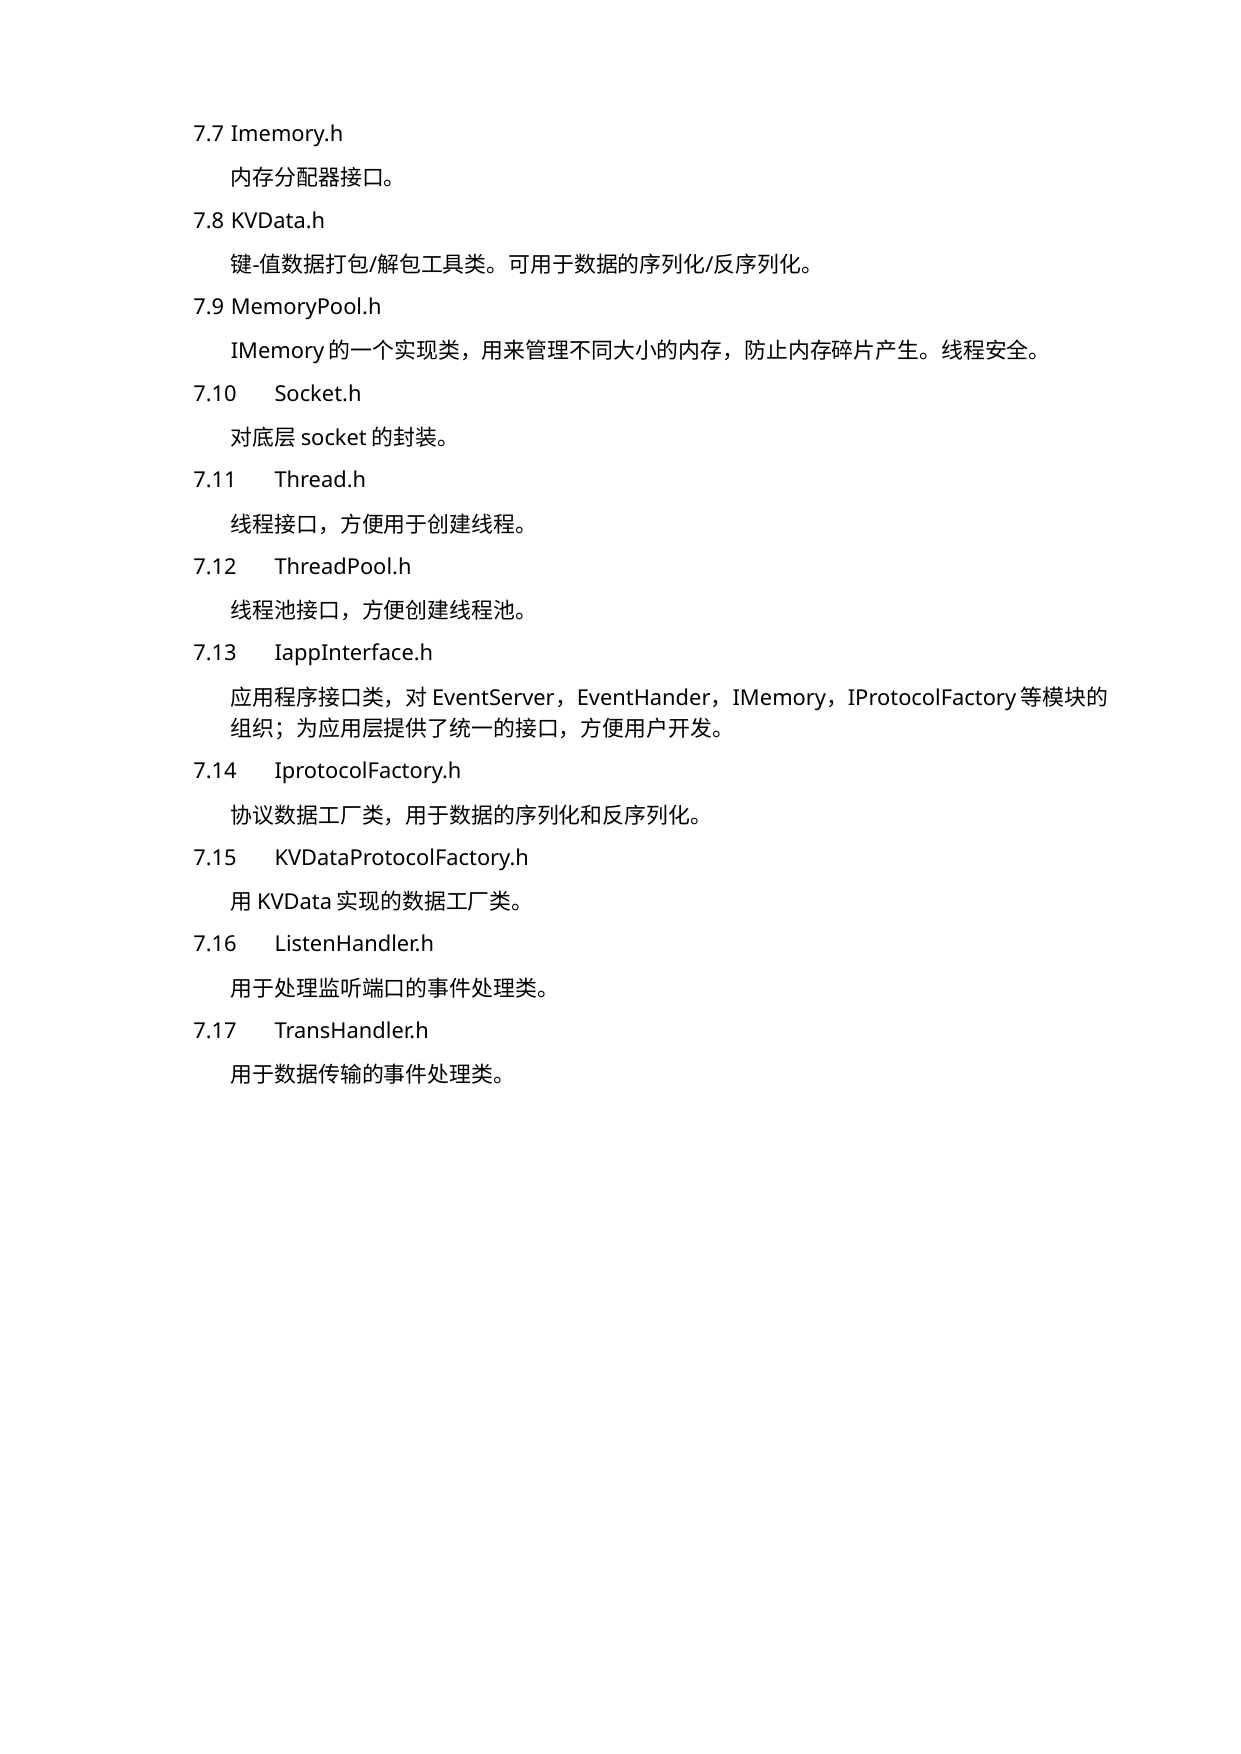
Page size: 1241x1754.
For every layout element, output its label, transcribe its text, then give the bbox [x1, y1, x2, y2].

list 线程池接口，方便创建线程池。 [193, 593, 1122, 625]
list Thread.h [193, 464, 1122, 494]
list IprotocolFactory.h [193, 755, 1122, 785]
list IappInterface.h [193, 637, 1122, 667]
list IMemory的一个实现类，用来管理不同大小的内存，防止内存碎片产生。线程安全。 [193, 333, 1122, 365]
list 内存分配器接口。 [193, 160, 1122, 192]
list MemoryPool.h [193, 291, 1122, 321]
list 用KVData实现的数据工厂类。 [193, 884, 1122, 916]
list ListenHandler.h [193, 928, 1122, 958]
list KVData.h [193, 204, 1122, 234]
list 对底层socket的封装。 [193, 420, 1122, 452]
list TransHandler.h [193, 1015, 1122, 1045]
list Socket.h [193, 378, 1122, 407]
list 应用程序接口类，对EventServer，EventHander，IMemory，IProtocolFactory等模块的组织；为应用层提供了统一的接口，方便用户开发。 [193, 679, 1122, 743]
list 键-值数据打包/解包工具类。可用于数据的序列化/反序列化。 [193, 247, 1122, 279]
list ThreadPool.h [193, 551, 1122, 581]
list 协议数据工厂类，用于数据的序列化和反序列化。 [193, 798, 1122, 829]
list Imemory.h [193, 118, 1122, 148]
list 用于处理监听端口的事件处理类。 [193, 971, 1122, 1002]
list 线程接口，方便用于创建线程。 [193, 507, 1122, 538]
list KVDataProtocolFactory.h [193, 842, 1122, 872]
list 用于数据传输的事件处理类。 [193, 1057, 1122, 1089]
